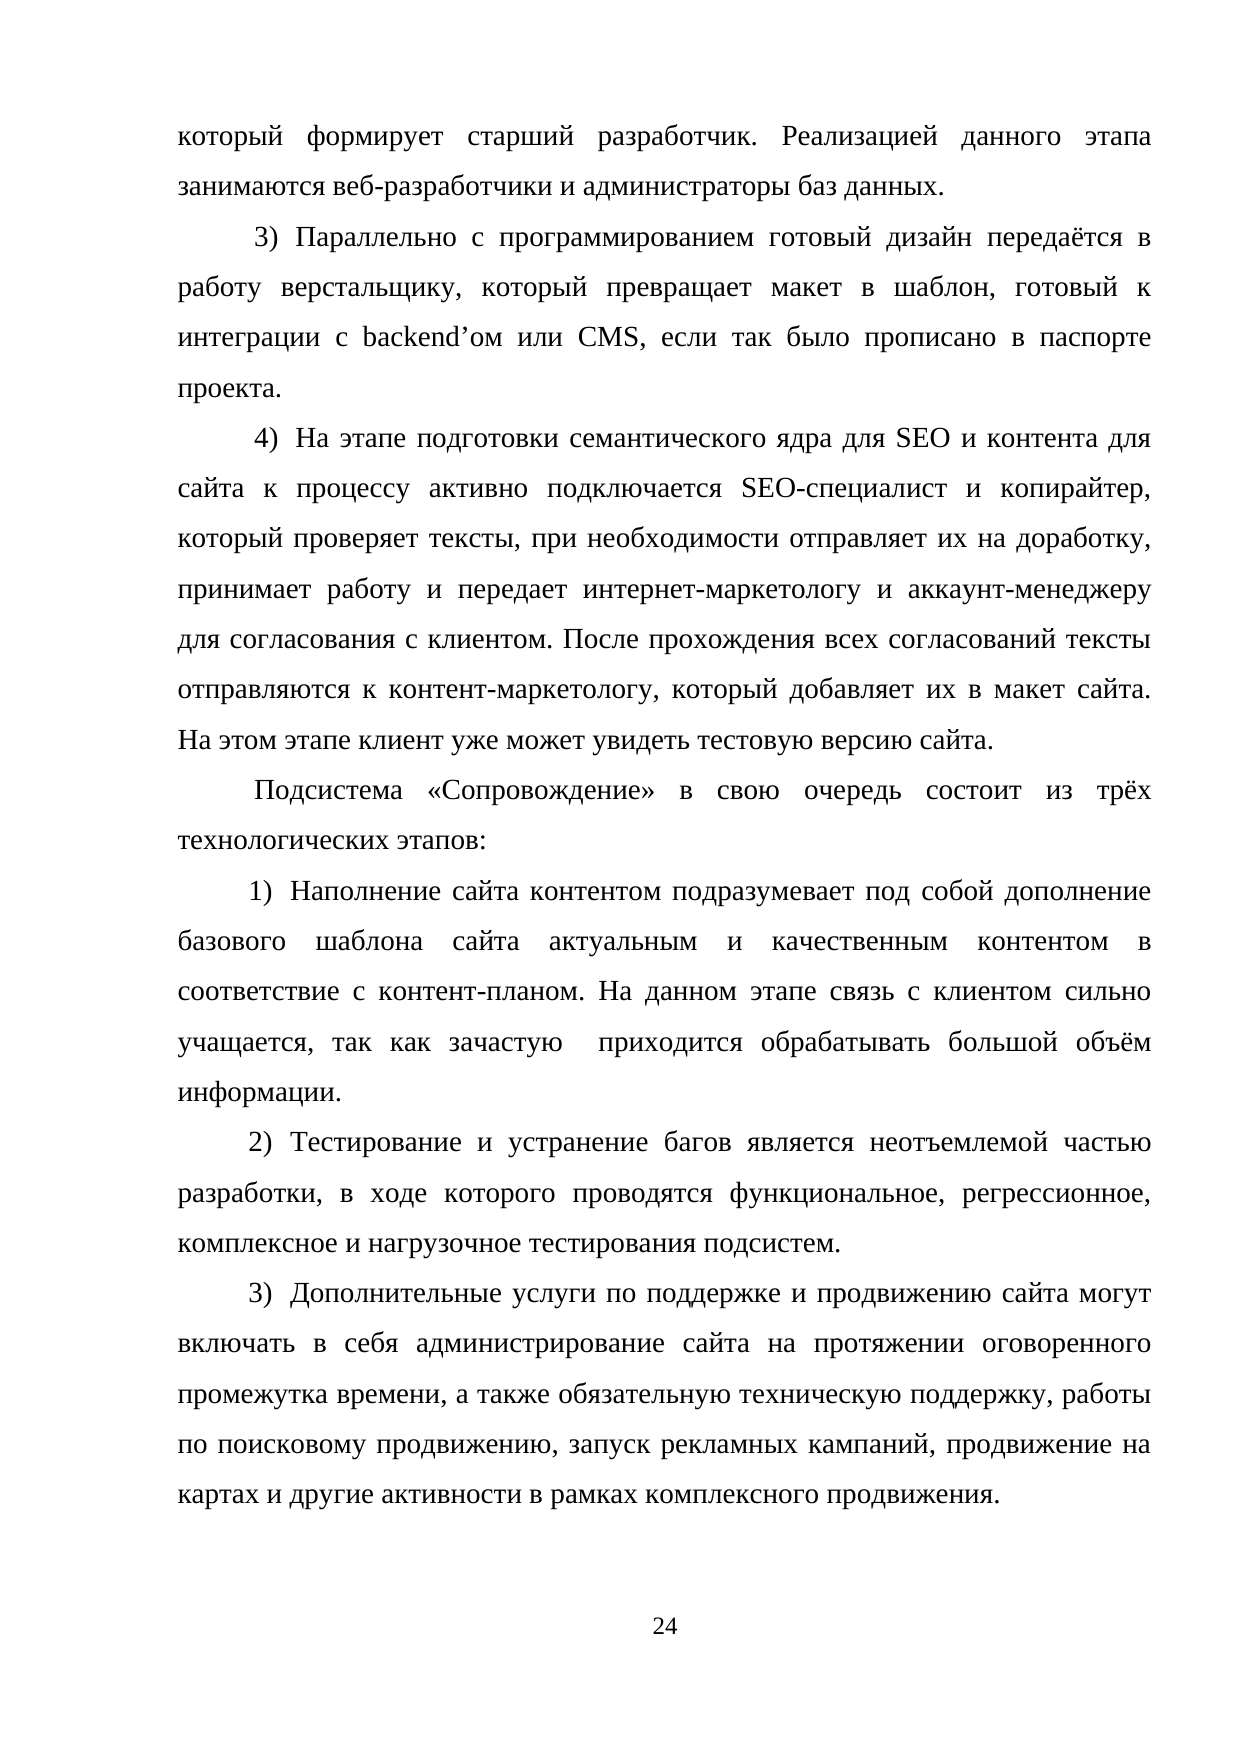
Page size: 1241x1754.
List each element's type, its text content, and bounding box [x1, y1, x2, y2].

list Параллельно с программированием готовый дизайн передаётся в работу верстальщику, который превращает макет в шаблон, готовый к интеграции с backend’ом или CMS, если так было прописано в паспорте проекта. [177, 219, 1152, 403]
text Подсистема «Сопровождение» в свою очередь состоит из трёх технологических этапов: [177, 772, 1152, 856]
list На этапе подготовки семантического ядра для SEO и контента для сайта к процессу активно подключается SEO-специалист и копирайтер, который проверяет тексты, при необходимости отправляет их на доработку, принимает работу и передает интернет-маркетологу и аккаунт-менеджеру для согласования с клиентом. После прохождения всех согласований тексты отправляются к контент-маркетологу, который добавляет их в макет сайта. На этом этапе клиент уже может увидеть тестовую версию сайта. [177, 420, 1152, 755]
list Наполнение сайта контентом подразумевает под собой дополнение базового шаблона сайта актуальным и качественным контентом в соответствие с контент-планом. На данном этапе связь с клиентом сильно учащается, так как зачастую приходится обрабатывать большой объём информации. [177, 873, 1152, 1108]
list Дополнительные услуги по поддержке и продвижению сайта могут включать в себя администрирование сайта на протяжении оговоренного промежутка времени, а также обязательную техническую поддержку, работы по поисковому продвижению, запуск рекламных кампаний, продвижение на картах и другие активности в рамках комплексного продвижения. [177, 1275, 1152, 1510]
list который формирует старший разработчик. Реализацией данного этапа занимаются веб-разработчики и администраторы баз данных. [177, 118, 1152, 202]
list Тестирование и устранение багов является неотъемлемой частью разработки, в ходе которого проводятся функциональное, регрессионное, комплексное и нагрузочное тестирования подсистем. [177, 1124, 1152, 1258]
